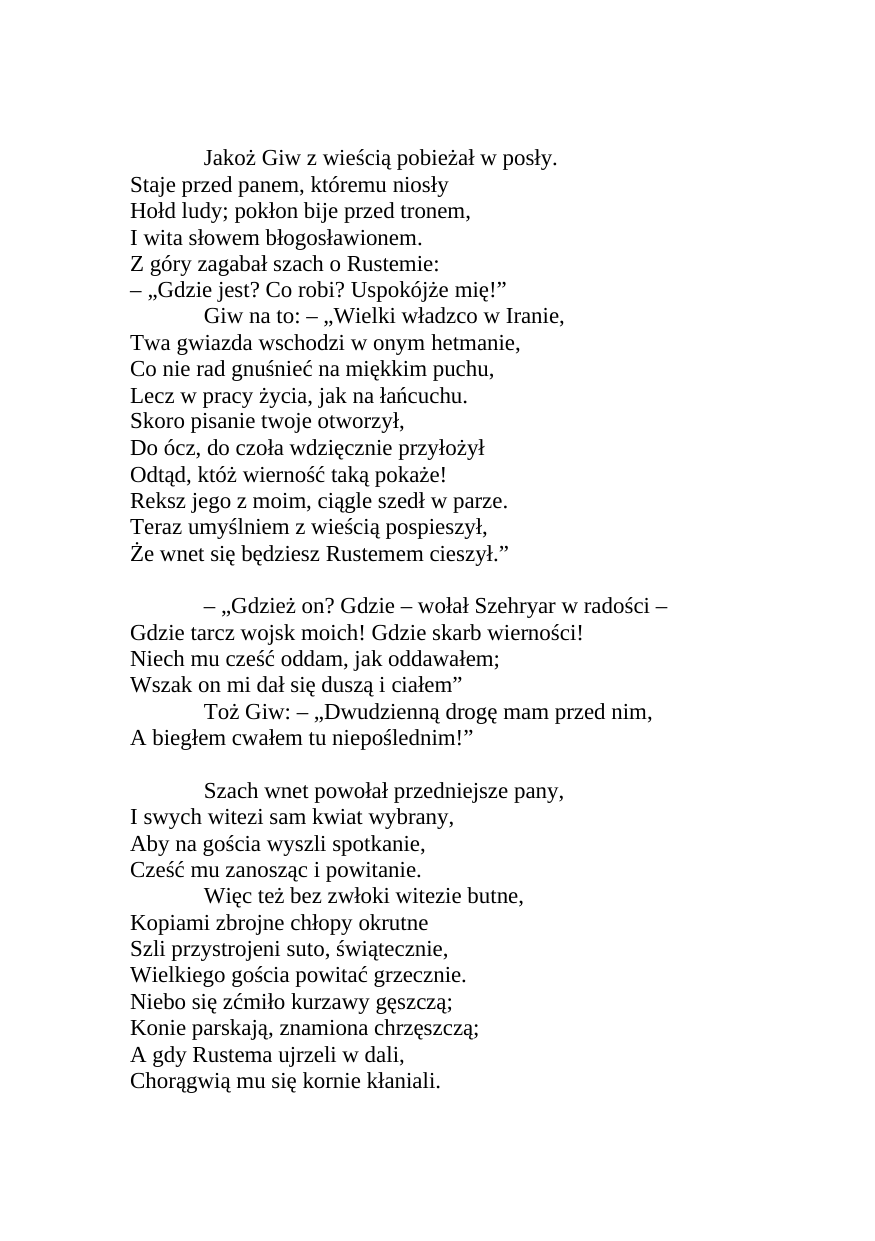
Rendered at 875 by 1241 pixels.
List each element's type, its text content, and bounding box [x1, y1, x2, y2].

list „Gdzie jest? Co robi? Uspokójże mię!” [130, 276, 757, 303]
text Reksz jego z moim, ciągle szedł w parze. Teraz umyślniem z wieścią pospieszył, Że wnet się będziesz Rustemem cieszył.” [130, 487, 510, 566]
text Staje przed panem, któremu niosły Hołd ludy; pokłon bije przed tronem, I wita słowem błogosławionem. [130, 171, 472, 250]
text – „Gdzież on? Gdzie – wołał Szehryar w radości – Gdzie tarcz wojsk moich! Gdzie skarb wierności! [130, 592, 669, 645]
text Niech mu cześć oddam, jak oddawałem; Wszak on mi dał się duszą i ciałem” [130, 645, 502, 698]
text Więc też bez zwłoki witezie butne, Kopiami zbrojne chłopy okrutne [130, 882, 526, 935]
text Z góry zagabał szach o Rustemie: [130, 250, 757, 276]
text Co nie rad gnuśnieć na miękkim puchu, Lecz w pracy życia, jak na łańcuchu. [130, 355, 496, 408]
text Szli przystrojeni suto, świątecznie, Wielkiego gościa powitać grzecznie. Niebo się zćmiło kurzawy gęszczą; Konie parskają, znamiona chrzęszczą; A gdy Rustema ujrzeli w dali, Chorągwią mu się kornie kłaniali. [130, 935, 481, 1093]
text Aby na gościa wyszli spotkanie, Cześć mu zanosząc i powitanie. [130, 830, 427, 882]
text Skoro pisanie twoje otworzył, [130, 408, 757, 434]
text Giw na to: – „Wielki władzco w Iranie, Twa gwiazda wschodzi w onym hetmanie, [130, 303, 566, 355]
text Szach wnet powołał przedniejsze pany, I swych witezi sam kwiat wybrany, [130, 777, 566, 830]
text Jakoż Giw z wieścią pobieżał w posły. [204, 144, 757, 171]
text Toż Giw: – „Dwudzienną drogę mam przed nim, A biegłem cwałem tu niepoślednim!” [130, 698, 654, 751]
text Do ócz, do czoła wdzięcznie przyłożył Odtąd, któż wierność taką pokaże! [130, 434, 499, 487]
